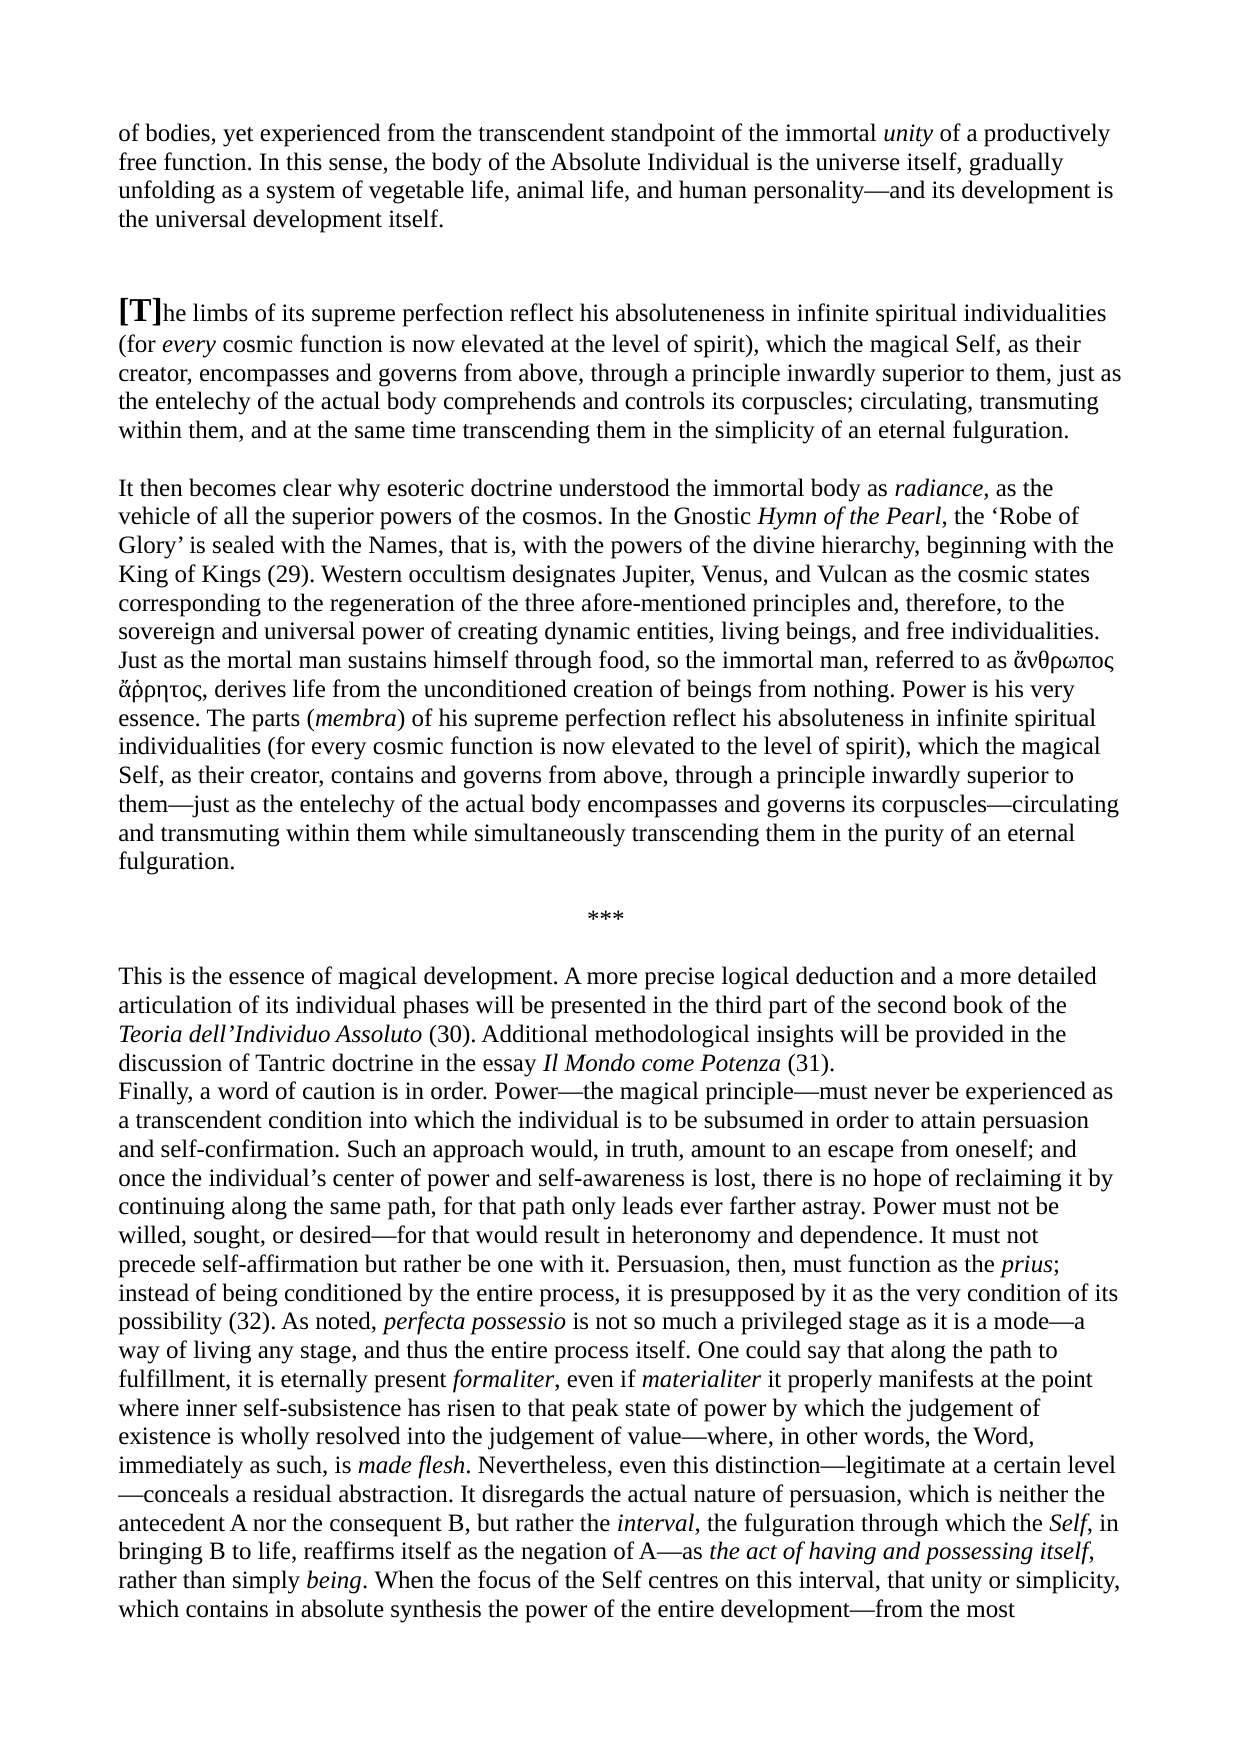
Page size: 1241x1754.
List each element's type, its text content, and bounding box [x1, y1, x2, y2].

text [T]he limbs of its supreme perfection reflect his absoluteneness in infinite spiritual individualities (for every cosmic function is now elevated at the level of spirit), which the magical Self, as their creator, encompasses and governs from above, through a principle inwardly superior to them, just as the entelechy of the actual body comprehends and controls its corpuscles; circulating, transmuting within them, and at the same time transcending them in the simplicity of an eternal fulguration. [118, 291, 1122, 444]
text Finally, a word of caution is in order. Power—the magical principle—must never be experienced as a transcendent condition into which the individual is to be subsumed in order to attain persuasion and self-confirmation. Such an approach would, in truth, amount to an escape from oneself; and once the individual’s center of power and self-awareness is lost, there is no hope of reclaiming it by continuing along the same path, for that path only leads ever farther astray. Power must not be willed, sought, or desired—for that would result in heteronomy and dependence. It must not precede self-affirmation but rather be one with it. Persuasion, then, must function as the prius; instead of being conditioned by the entire process, it is presupposed by it as the very condition of its possibility (32). As noted, perfecta possessio is not so much a privileged stage as it is a mode—a way of living any stage, and thus the entire process itself. One could say that along the path to fulfillment, it is eternally present formaliter, even if materialiter it properly manifests at the point where inner self-subsistence has risen to that peak state of power by which the judgement of existence is wholly resolved into the judgement of value—where, in other words, the Word, immediately as such, is made flesh. Nevertheless, even this distinction—legitimate at a certain level—conceals a residual abstraction. It disregards the actual nature of persuasion, which is neither the antecedent A nor the consequent B, but rather the interval, the fulguration through which the Self, in bringing B to life, reaffirms itself as the negation of A—as the act of having and possessing itself, rather than simply being. When the focus of the Self centres on this interval, that unity or simplicity, which contains in absolute synthesis the power of the entire development—from the most [118, 1076, 1122, 1623]
text *** [118, 904, 1122, 933]
text It then becomes clear why esoteric doctrine understood the immortal body as radiance, as the vehicle of all the superior powers of the cosmos. In the Gnostic Hymn of the Pearl, the ‘Robe of Glory’ is sealed with the Names, that is, with the powers of the divine hierarchy, beginning with the King of Kings (29). Western occultism designates Jupiter, Venus, and Vulcan as the cosmic states corresponding to the regeneration of the three afore-mentioned principles and, therefore, to the sovereign and universal power of creating dynamic entities, living beings, and free individualities. Just as the mortal man sustains himself through food, so the immortal man, referred to as ἄνθρωπος ἄῥρητος, derives life from the unconditioned creation of beings from nothing. Power is his very essence. The parts (membra) of his supreme perfection reflect his absoluteness in infinite spiritual individualities (for every cosmic function is now elevated to the level of spirit), which the magical Self, as their creator, contains and governs from above, through a principle inwardly superior to them—just as the entelechy of the actual body encompasses and governs its corpuscles—circulating and transmuting within them while simultaneously transcending them in the purity of an eternal fulguration. [118, 473, 1122, 875]
text This is the essence of magical development. A more precise logical deduction and a more detailed articulation of its individual phases will be presented in the third part of the second book of the Teoria dell’Individuo Assoluto (30). Additional methodological insights will be provided in the discussion of Tantric doctrine in the essay Il Mondo come Potenza (31). [118, 961, 1122, 1076]
text of bodies, yet experienced from the transcendent standpoint of the immortal unity of a productively free function. In this sense, the body of the Absolute Individual is the universe itself, gradually unfolding as a system of vegetable life, animal life, and human personality—and its development is the universal development itself. [118, 118, 1122, 233]
